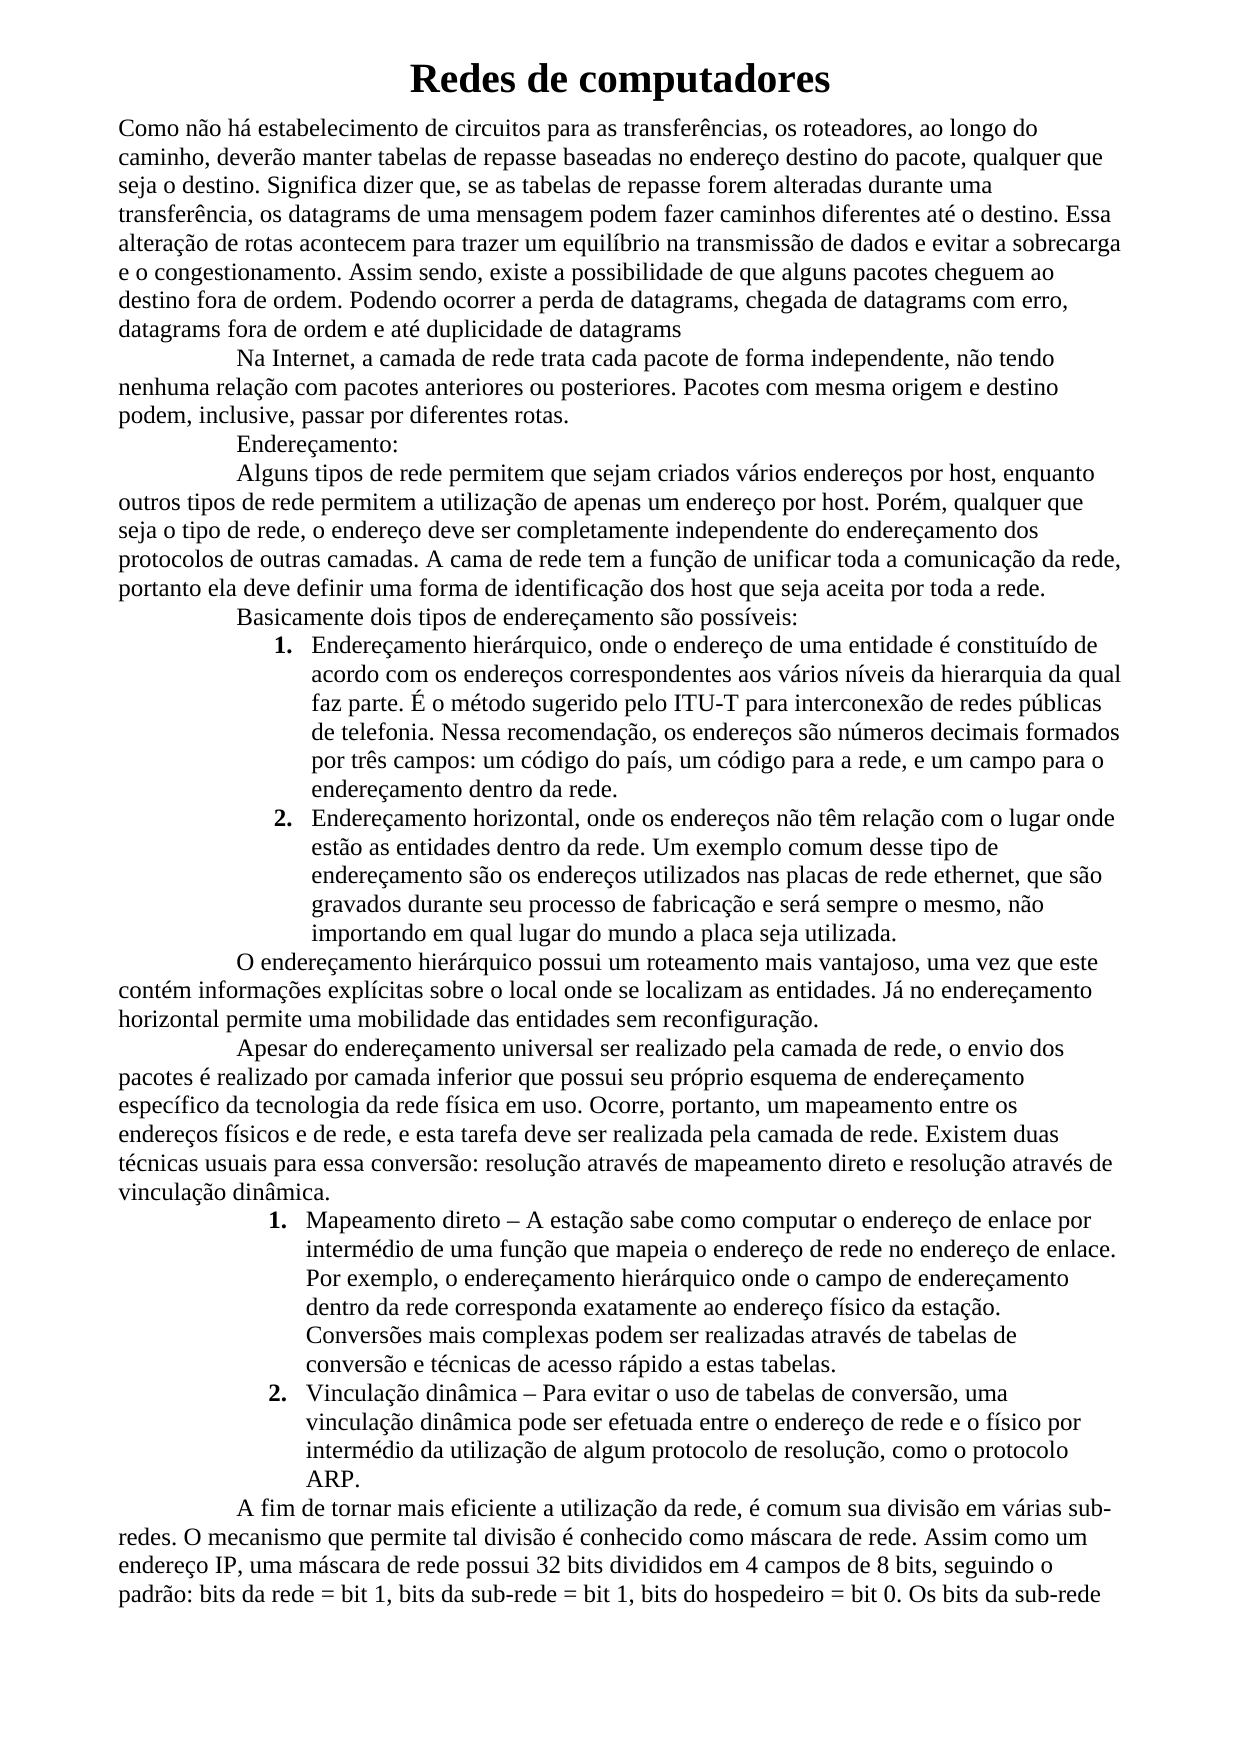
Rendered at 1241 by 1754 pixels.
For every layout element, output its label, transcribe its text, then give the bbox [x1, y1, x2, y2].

text A fim de tornar mais eficiente a utilização da rede, é comum sua divisão em várias sub-redes. O mecanismo que permite tal divisão é conhecido como máscara de rede. Assim como um endereço IP, uma máscara de rede possui 32 bits divididos em 4 campos de 8 bits, seguindo o padrão: bits da rede = bit 1, bits da sub-rede = bit 1, bits do hospedeiro = bit 0. Os bits da sub-rede [118, 1493, 1122, 1608]
text O endereçamento hierárquico possui um roteamento mais vantajoso, uma vez que este contém informações explícitas sobre o local onde se localizam as entidades. Já no endereçamento horizontal permite uma mobilidade das entidades sem reconfiguração. [118, 947, 1122, 1033]
list Endereçamento horizontal, onde os endereços não têm relação com o lugar onde estão as entidades dentro da rede. Um exemplo comum desse tipo de endereçamento são os endereços utilizados nas placas de rede ethernet, que são gravados durante seu processo de fabricação e será sempre o mesmo, não importando em qual lugar do mundo a placa seja utilizada. [274, 803, 1122, 947]
text Apesar do endereçamento universal ser realizado pela camada de rede, o envio dos pacotes é realizado por camada inferior que possui seu próprio esquema de endereçamento específico da tecnologia da rede física em uso. Ocorre, portanto, um mapeamento entre os endereços físicos e de rede, e esta tarefa deve ser realizada pela camada de rede. Existem duas técnicas usuais para essa conversão: resolução através de mapeamento direto e resolução através de vinculação dinâmica. [118, 1033, 1122, 1205]
text Endereçamento: [118, 429, 1122, 458]
list Mapeamento direto – A estação sabe como computar o endereço de enlace por intermédio de uma função que mapeia o endereço de rede no endereço de enlace. Por exemplo, o endereçamento hierárquico onde o campo de endereçamento dentro da rede corresponda exatamente ao endereço físico da estação. Conversões mais complexas podem ser realizadas através de tabelas de conversão e técnicas de acesso rápido a estas tabelas. [268, 1205, 1122, 1378]
text Como não há estabelecimento de circuitos para as transferências, os roteadores, ao longo do caminho, deverão manter tabelas de repasse baseadas no endereço destino do pacote, qualquer que seja o destino. Significa dizer que, se as tabelas de repasse forem alteradas durante uma transferência, os datagrams de uma mensagem podem fazer caminhos diferentes até o destino. Essa alteração de rotas acontecem para trazer um equilíbrio na transmissão de dados e evitar a sobrecarga e o congestionamento. Assim sendo, existe a possibilidade de que alguns pacotes cheguem ao destino fora de ordem. Podendo ocorrer a perda de datagrams, chegada de datagrams com erro, datagrams fora de ordem e até duplicidade de datagrams [118, 113, 1122, 343]
list Vinculação dinâmica – Para evitar o uso de tabelas de conversão, uma vinculação dinâmica pode ser efetuada entre o endereço de rede e o físico por intermédio da utilização de algum protocolo de resolução, como o protocolo ARP. [268, 1378, 1122, 1493]
text Na Internet, a camada de rede trata cada pacote de forma independente, não tendo nenhuma relação com pacotes anteriores ou posteriores. Pacotes com mesma origem e destino podem, inclusive, passar por diferentes rotas. [118, 343, 1122, 429]
text Basicamente dois tipos de endereçamento são possíveis: [118, 602, 1122, 630]
text Alguns tipos de rede permitem que sejam criados vários endereços por host, enquanto outros tipos de rede permitem a utilização de apenas um endereço por host. Porém, qualquer que seja o tipo de rede, o endereço deve ser completamente independente do endereçamento dos protocolos de outras camadas. A cama de rede tem a função de unificar toda a comunicação da rede, portanto ela deve definir uma forma de identificação dos host que seja aceita por toda a rede. [118, 458, 1122, 602]
list Endereçamento hierárquico, onde o endereço de uma entidade é constituído de acordo com os endereços correspondentes aos vários níveis da hierarquia da qual faz parte. É o método sugerido pelo ITU-T para interconexão de redes públicas de telefonia. Nessa recomendação, os endereços são números decimais formados por três campos: um código do país, um código para a rede, e um campo para o endereçamento dentro da rede. [274, 630, 1122, 803]
